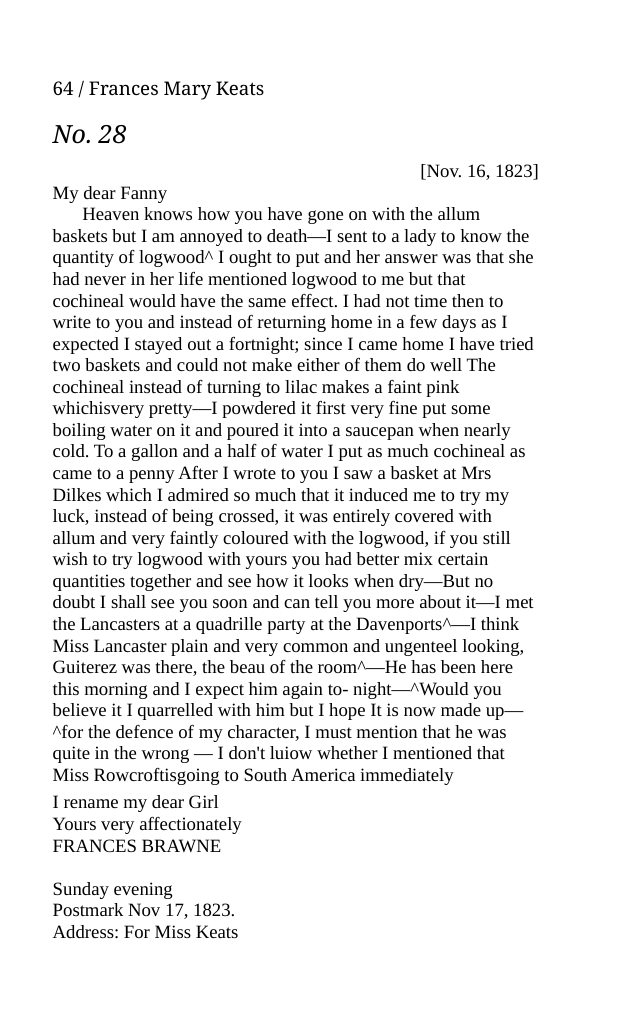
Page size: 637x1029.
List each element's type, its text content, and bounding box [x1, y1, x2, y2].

text Postmark Nov 17, 1823. [52, 899, 538, 921]
text Address: For Miss Keats [52, 921, 538, 942]
text I rename my dear Girl [52, 791, 538, 813]
text Yours very affectionately [52, 813, 538, 834]
subtitle No. 28 [52, 117, 538, 151]
text [Nov. 16, 1823] [52, 160, 538, 182]
text My dear Fanny [52, 182, 538, 203]
text Sunday evening [52, 878, 538, 899]
text Heaven knows how you have gone on with the allum baskets but I am annoyed to death—I sent to a lady to know the quantity of logwood^ I ought to put and her answer was that she had never in her life mentioned logwood to me but that cochineal would have the same effect. I had not time then to write to you and instead of returning home in a few days as I expected I stayed out a fortnight; since I came home I have tried two baskets and could not make either of them do well The cochineal instead of turning to lilac makes a faint pink whichisvery pretty—I powdered it first very fine put some boiling water on it and poured it into a saucepan when nearly cold. To a gallon and a half of water I put as much cochineal as came to a penny After I wrote to you I saw a basket at Mrs Dilkes which I admired so much that it induced me to try my luck, instead of being crossed, it was entirely covered with allum and very faintly coloured with the logwood, if you still wish to try logwood with yours you had better mix certain quantities together and see how it looks when dry—But no doubt I shall see you soon and can tell you more about it—I met the Lancasters at a quadrille party at the Davenports^—I think Miss Lancaster plain and very common and ungenteel looking, Guiterez was there, the beau of the room^—He has been here this morning and I expect him again to- night—^Would you believe it I quarrelled with him but I hope It is now made up—^for the defence of my character, I must mention that he was quite in the wrong — I don't luiow whether I mentioned that Miss Rowcroftisgoing to South America immediately [52, 203, 538, 785]
text FRANCES BRAWNE [52, 834, 538, 856]
